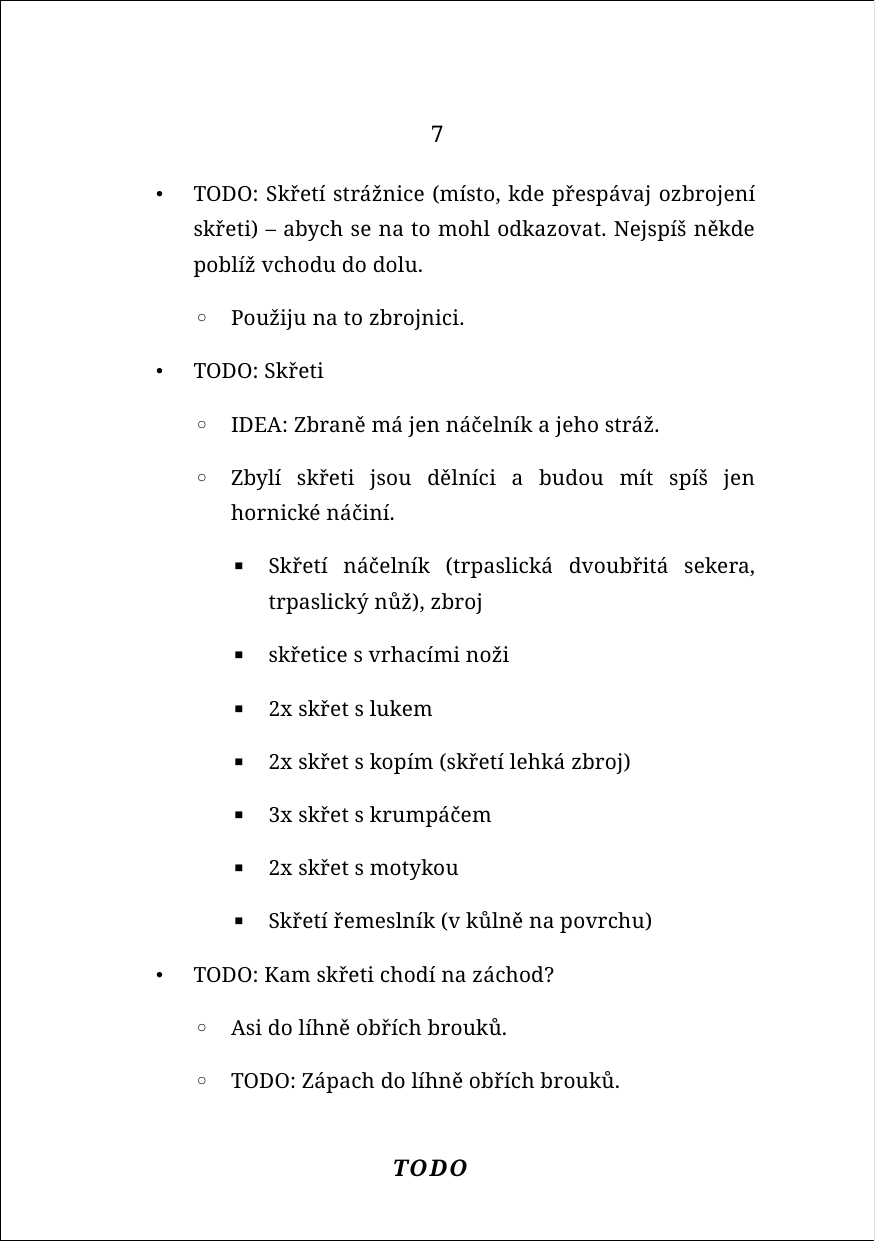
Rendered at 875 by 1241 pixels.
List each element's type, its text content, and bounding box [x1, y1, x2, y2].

list 3x skřet s krumpáčem [231, 800, 756, 828]
list TODO: Kam skřeti chodí na záchod? [156, 960, 756, 988]
list 2x skřet s motykou [231, 853, 756, 882]
list IDEA: Zbraně má jen náčelník a jeho stráž. [193, 410, 756, 438]
list TODO: Skřeti [156, 356, 756, 385]
list skřetice s vrhacími noži [231, 640, 756, 669]
list 2x skřet s lukem [231, 694, 756, 722]
list TODO: Zápach do líhně obřích brouků. [193, 1066, 756, 1095]
list Použiju na to zbrojnici. [193, 303, 756, 332]
list Skřetí náčelník (trpaslická dvoubřitá sekera, trpaslický nůž), zbroj [231, 552, 756, 616]
list Zbylí skřeti jsou dělníci a budou mít spíš jen hornické náčiní. [193, 463, 756, 527]
list Skřetí řemeslník (v kůlně na povrchu) [231, 907, 756, 935]
list TODO: Skřetí strážnice (místo, kde přespávaj ozbrojení skřeti) – abych se na to mohl odkazovat. Nejspíš někde poblíž vchodu do dolu. [156, 179, 756, 278]
list 2x skřet s kopím (skřetí lehká zbroj) [231, 747, 756, 775]
list Asi do líhně obřích brouků. [193, 1013, 756, 1041]
